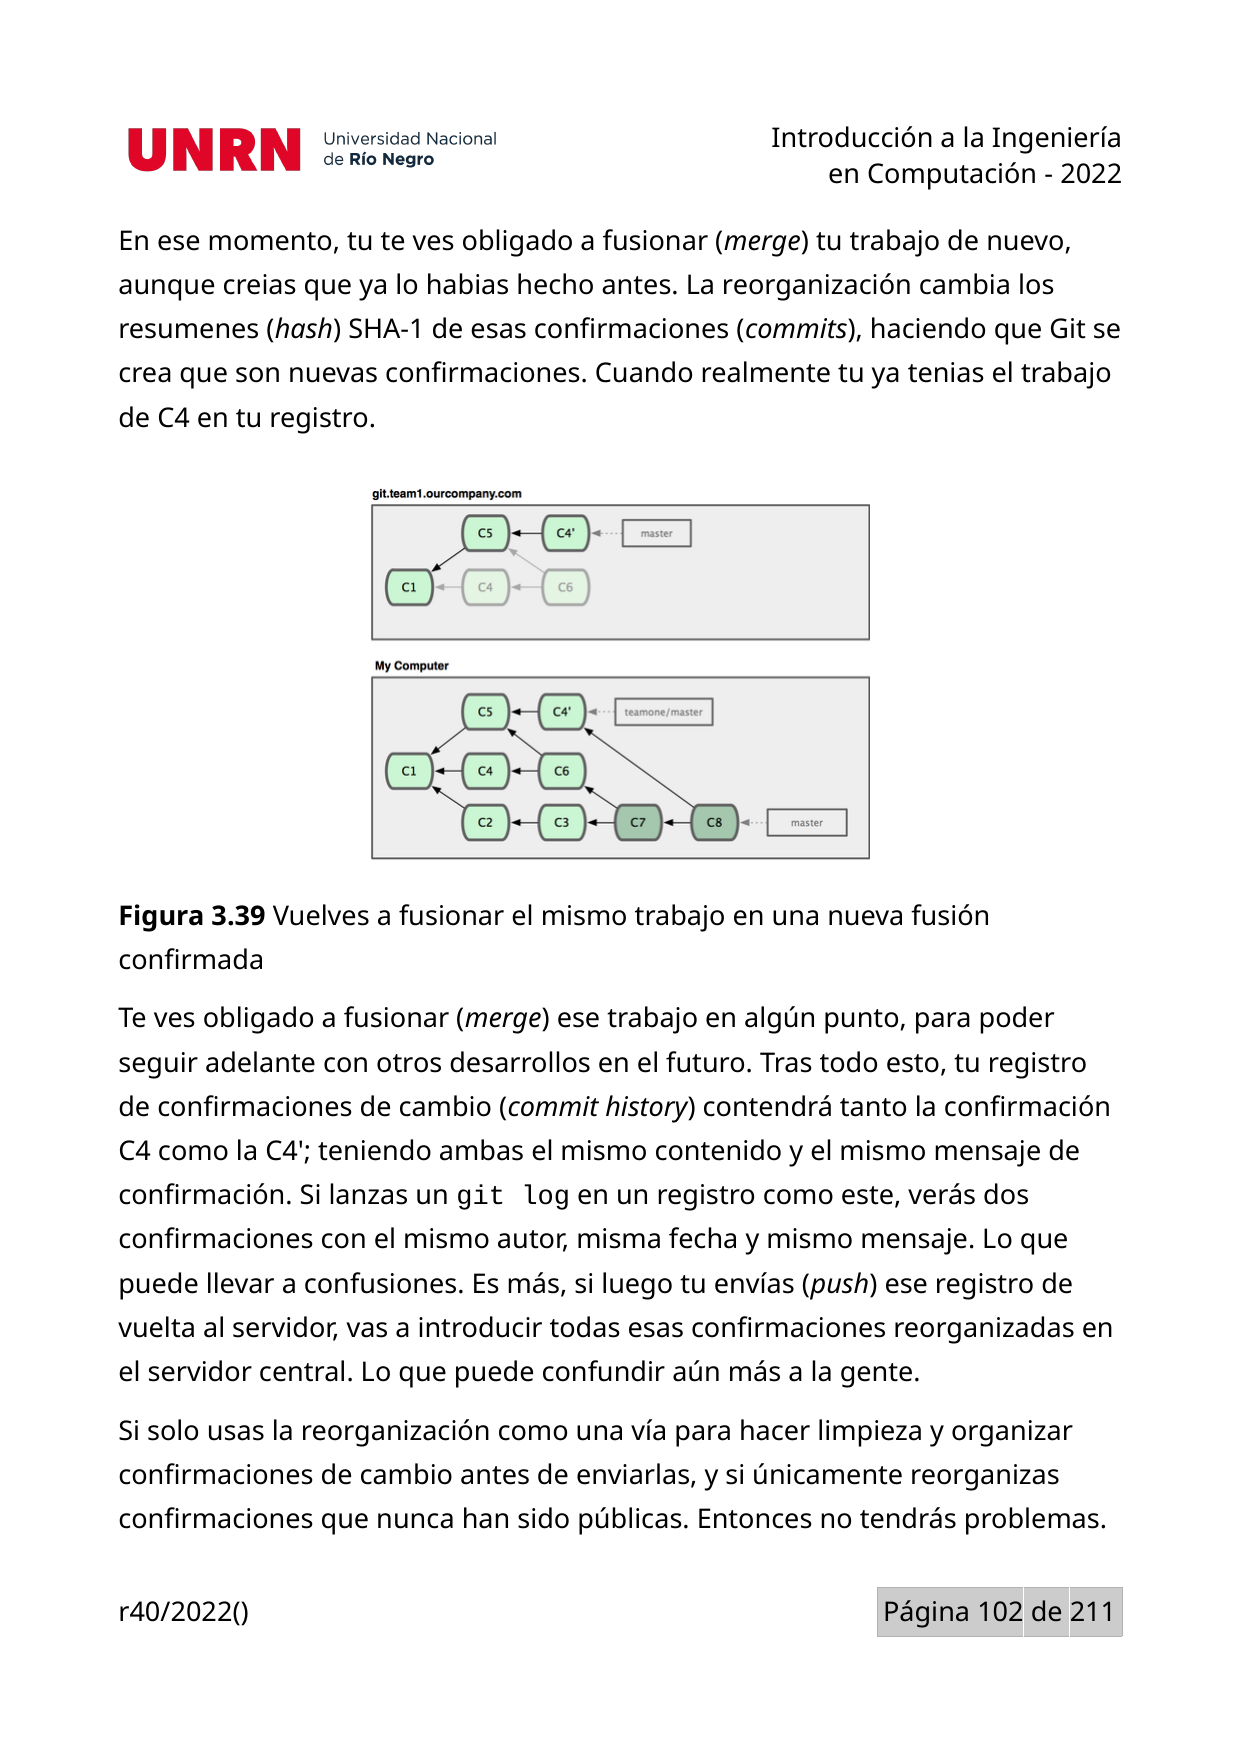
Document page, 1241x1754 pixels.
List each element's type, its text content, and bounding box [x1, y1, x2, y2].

text Figura 3.39 Vuelves a fusionar el mismo trabajo en una nueva fusión confirmada [118, 457, 1122, 977]
text En ese momento, tu te ves obligado a fusionar (merge) tu trabajo de nuevo, aunque creias que ya lo habias hecho antes. La reorganización cambia los resumenes (hash) SHA-1 de esas confirmaciones (commits), haciendo que Git se crea que son nuevas confirmaciones. Cuando realmente tu ya tenias el trabajo de C4 en tu registro. [118, 221, 1122, 435]
picture [370, 486, 870, 860]
picture [118, 118, 505, 180]
text Si solo usas la reorganización como una vía para hacer limpieza y organizar confirmaciones de cambio antes de enviarlas, y si únicamente reorganizas confirmaciones que nunca han sido públicas. Entonces no tendrás problemas. [118, 1411, 1122, 1536]
text Te ves obligado a fusionar (merge) ese trabajo en algún punto, para poder seguir adelante con otros desarrollos en el futuro. Tras todo esto, tu registro de confirmaciones de cambio (commit history) contendrá tanto la confirmación C4 como la C4'; teniendo ambas el mismo contenido y el mismo mensaje de confirmación. Si lanzas un git log en un registro como este, verás dos confirmaciones con el mismo autor, misma fecha y mismo mensaje. Lo que puede llevar a confusiones. Es más, si luego tu envías (push) ese registro de vuelta al servidor, vas a introducir todas esas confirmaciones reorganizadas en el servidor central. Lo que puede confundir aún más a la gente. [118, 999, 1122, 1389]
